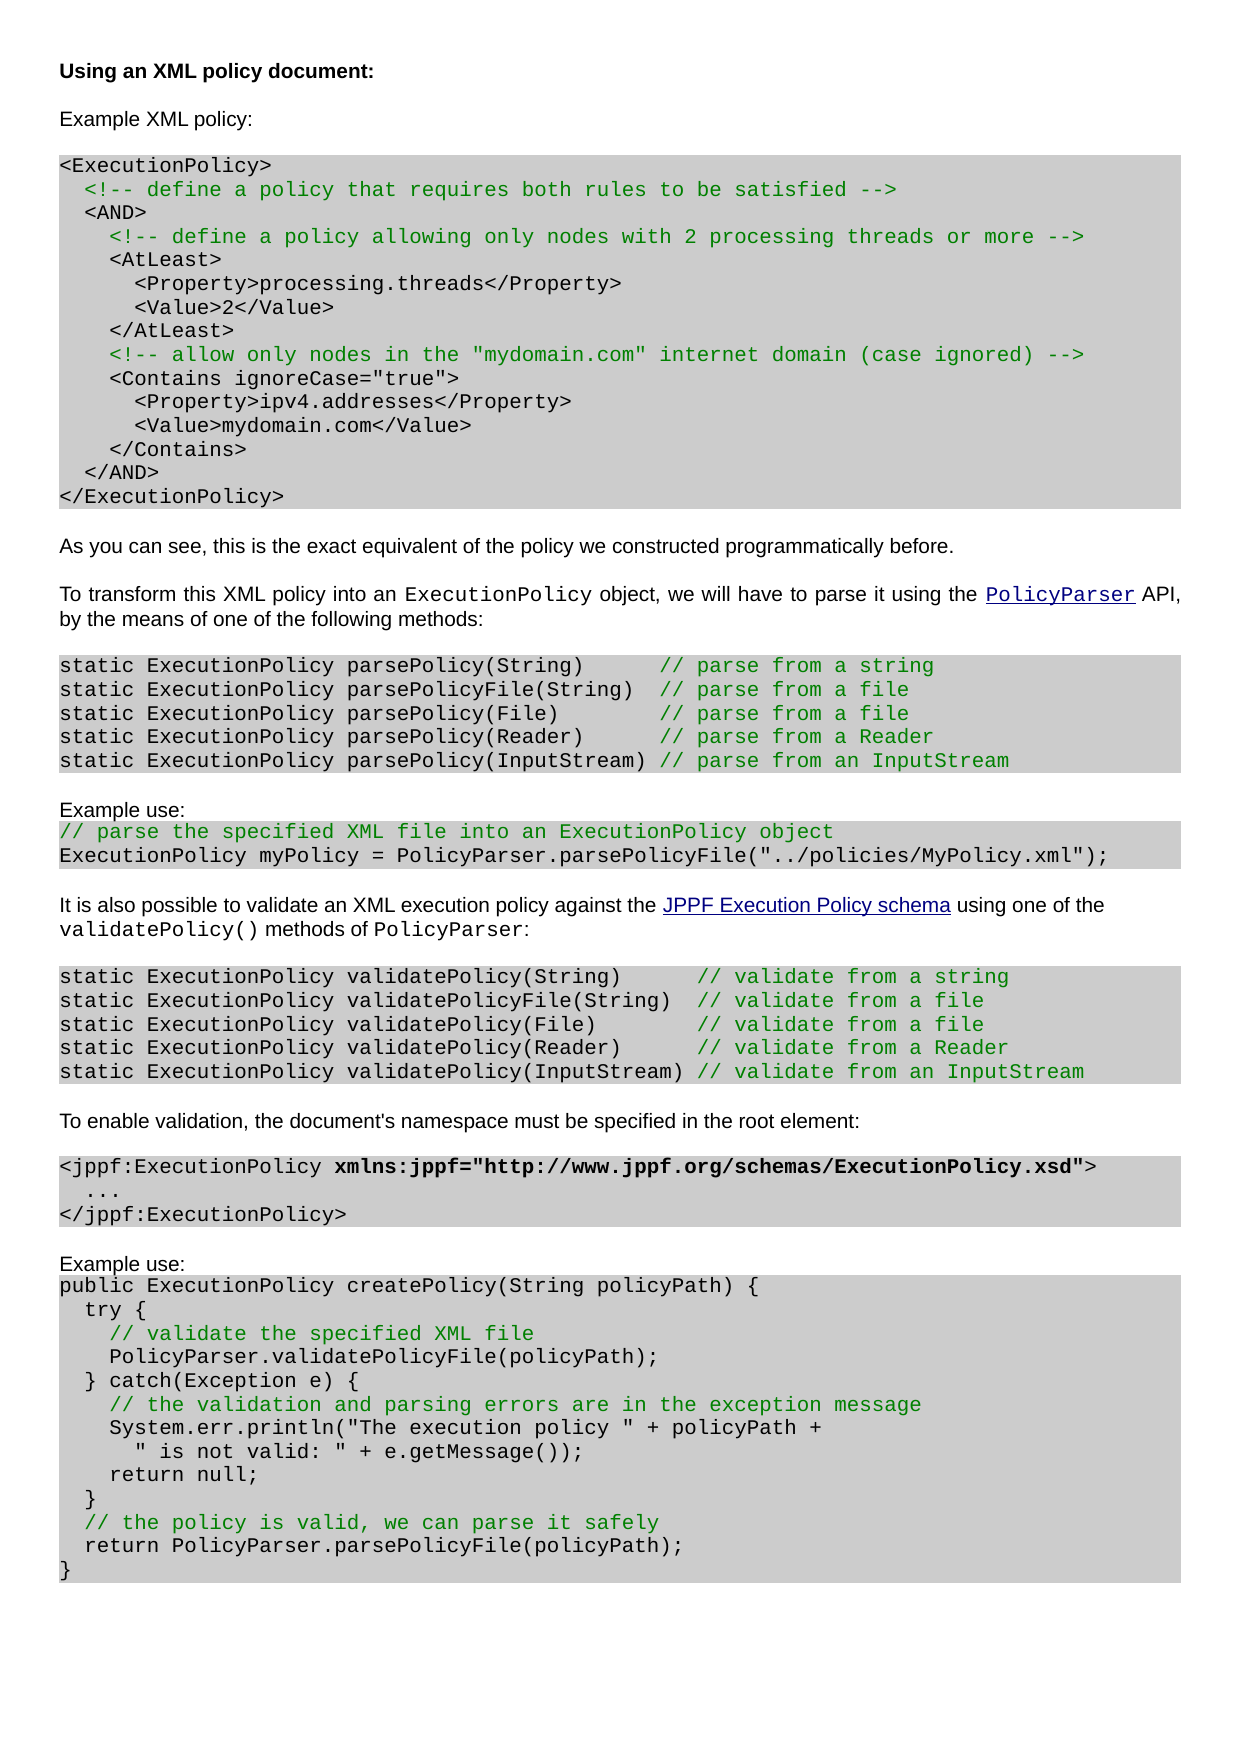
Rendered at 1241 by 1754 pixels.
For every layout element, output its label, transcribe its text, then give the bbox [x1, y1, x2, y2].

text static ExecutionPolicy validatePolicy(String) // validate from a string [59, 966, 1181, 990]
text } [59, 1488, 1181, 1512]
text </AND> [59, 462, 1181, 486]
text </AtLeast> [59, 320, 1181, 344]
text static ExecutionPolicy parsePolicy(Reader) // parse from a Reader [59, 726, 1181, 750]
text Using an XML policy document: [59, 59, 1181, 83]
text <Property>ipv4.addresses</Property> [59, 391, 1181, 415]
text // parse the specified XML file into an ExecutionPolicy object [59, 821, 1181, 845]
text <!-- define a policy allowing only nodes with 2 processing threads or more --> [59, 226, 1181, 249]
text To enable validation, the document's namespace must be specified in the root element: [59, 1108, 1181, 1132]
text } [59, 1559, 1181, 1583]
text static ExecutionPolicy parsePolicy(String) // parse from a string [59, 655, 1181, 679]
text <Value>mydomain.com</Value> [59, 415, 1181, 439]
text public ExecutionPolicy createPolicy(String policyPath) { [59, 1275, 1181, 1299]
text Example use: [59, 1251, 1181, 1275]
text // the policy is valid, we can parse it safely [59, 1512, 1181, 1535]
text <Property>processing.threads</Property> [59, 273, 1181, 297]
text Example XML policy: [59, 107, 1181, 131]
text // the validation and parsing errors are in the exception message [59, 1393, 1181, 1417]
text } catch(Exception e) { [59, 1370, 1181, 1393]
text <!-- allow only nodes in the "mydomain.com" internet domain (case ignored) --> [59, 344, 1181, 368]
text It is also possible to validate an XML execution policy against the JPPF Execution Policy schema using one of the validatePolicy() methods of PolicyParser: [59, 893, 1181, 942]
text static ExecutionPolicy validatePolicy(Reader) // validate from a Reader [59, 1037, 1181, 1061]
text System.err.println("The execution policy " + policyPath + [59, 1417, 1181, 1441]
text return null; [59, 1464, 1181, 1488]
text static ExecutionPolicy parsePolicy(File) // parse from a file [59, 702, 1181, 726]
text try { [59, 1299, 1181, 1323]
text </ExecutionPolicy> [59, 486, 1181, 509]
text ExecutionPolicy myPolicy = PolicyParser.parsePolicyFile("../policies/MyPolicy.xml"); [59, 845, 1181, 869]
text To transform this XML policy into an ExecutionPolicy object, we will have to parse it using the PolicyParser API, by the means of one of the following methods: [59, 581, 1181, 631]
text static ExecutionPolicy validatePolicyFile(String) // validate from a file [59, 990, 1181, 1014]
text <Value>2</Value> [59, 297, 1181, 320]
text // validate the specified XML file [59, 1323, 1181, 1346]
text <Contains ignoreCase="true"> [59, 368, 1181, 391]
text Example use: [59, 797, 1181, 821]
text return PolicyParser.parsePolicyFile(policyPath); [59, 1535, 1181, 1559]
text static ExecutionPolicy parsePolicyFile(String) // parse from a file [59, 679, 1181, 702]
text static ExecutionPolicy validatePolicy(File) // validate from a file [59, 1014, 1181, 1037]
text <AtLeast> [59, 249, 1181, 273]
text ... [59, 1180, 1181, 1204]
text PolicyParser.validatePolicyFile(policyPath); [59, 1346, 1181, 1370]
text As you can see, this is the exact equivalent of the policy we constructed programmatically before. [59, 533, 1181, 557]
text " is not valid: " + e.getMessage()); [59, 1441, 1181, 1464]
text <jppf:ExecutionPolicy xmlns:jppf="http://www.jppf.org/schemas/ExecutionPolicy.xsd"> [59, 1156, 1181, 1180]
text <AND> [59, 202, 1181, 226]
text <ExecutionPolicy> [59, 155, 1181, 178]
text <!-- define a policy that requires both rules to be satisfied --> [59, 178, 1181, 202]
text static ExecutionPolicy validatePolicy(InputStream) // validate from an InputStream [59, 1061, 1181, 1084]
text </Contains> [59, 439, 1181, 462]
text static ExecutionPolicy parsePolicy(InputStream) // parse from an InputStream [59, 750, 1181, 773]
text </jppf:ExecutionPolicy> [59, 1204, 1181, 1227]
